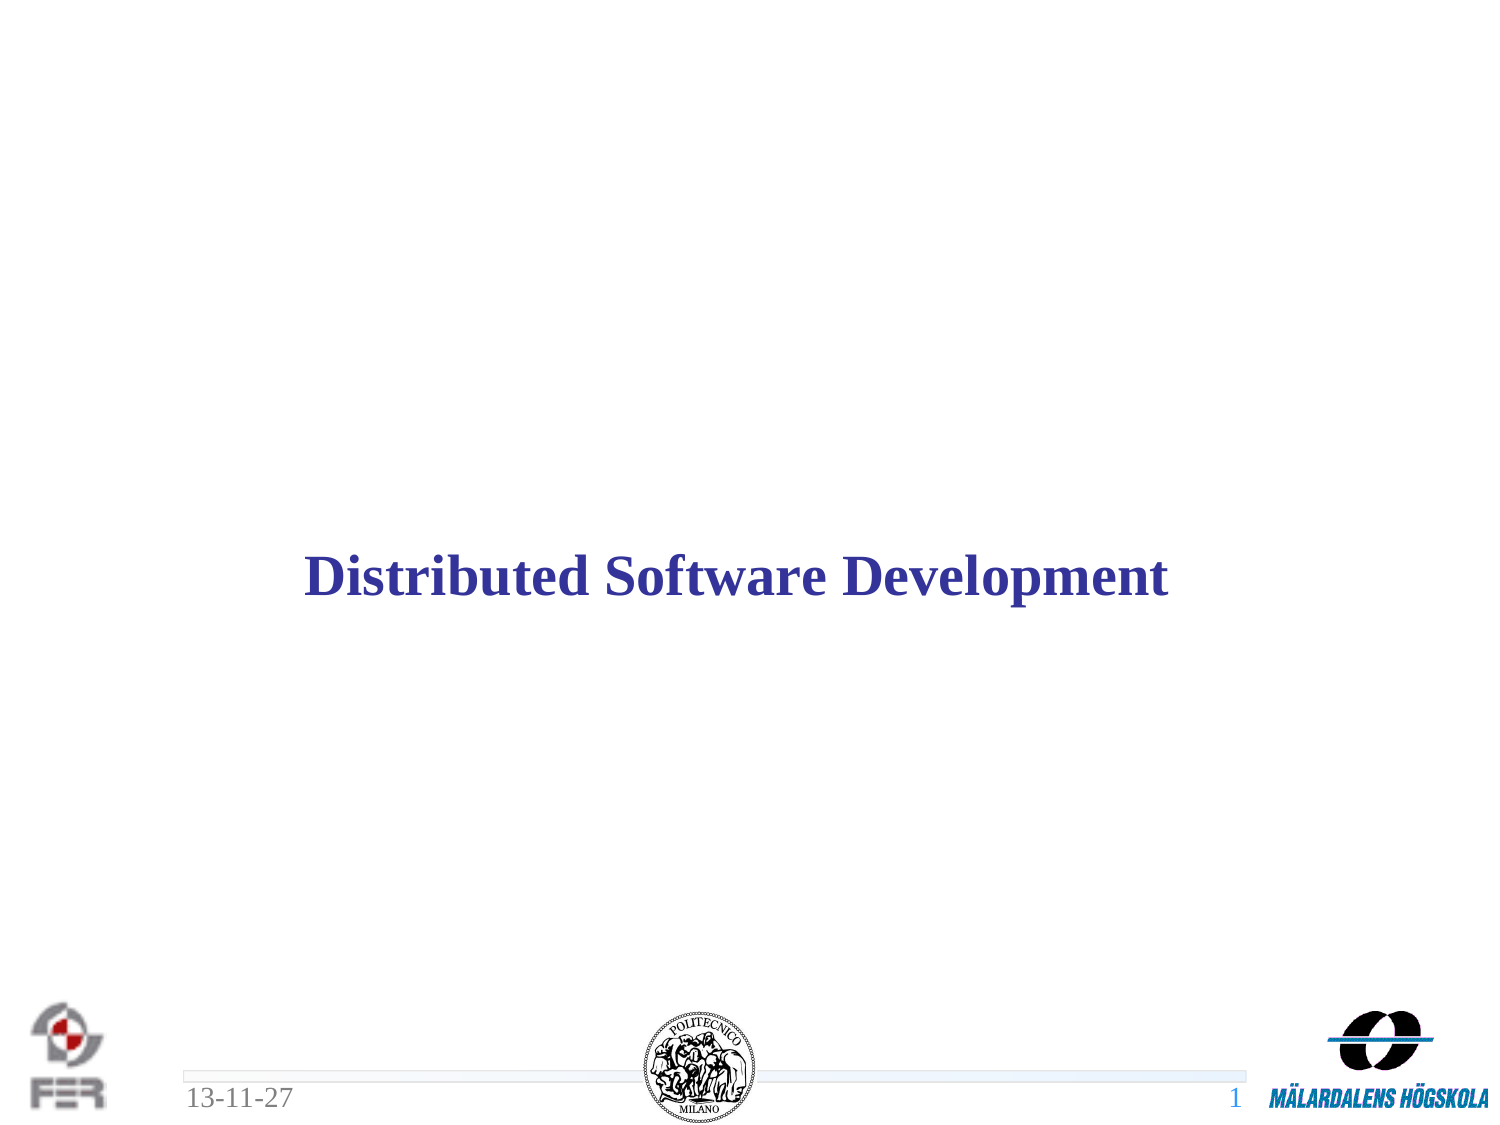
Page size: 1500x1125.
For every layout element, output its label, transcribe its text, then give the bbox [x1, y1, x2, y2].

text_box Distributed Software Development [76, 408, 1412, 799]
picture [1269, 1011, 1488, 1108]
text_box 13-11-27 [171, 1070, 396, 1114]
picture [1454, 1091, 1459, 1108]
picture [1435, 1096, 1441, 1104]
text_box [1186, 1070, 1258, 1114]
picture [1368, 1093, 1374, 1104]
picture [29, 987, 107, 1125]
picture [643, 1011, 757, 1123]
